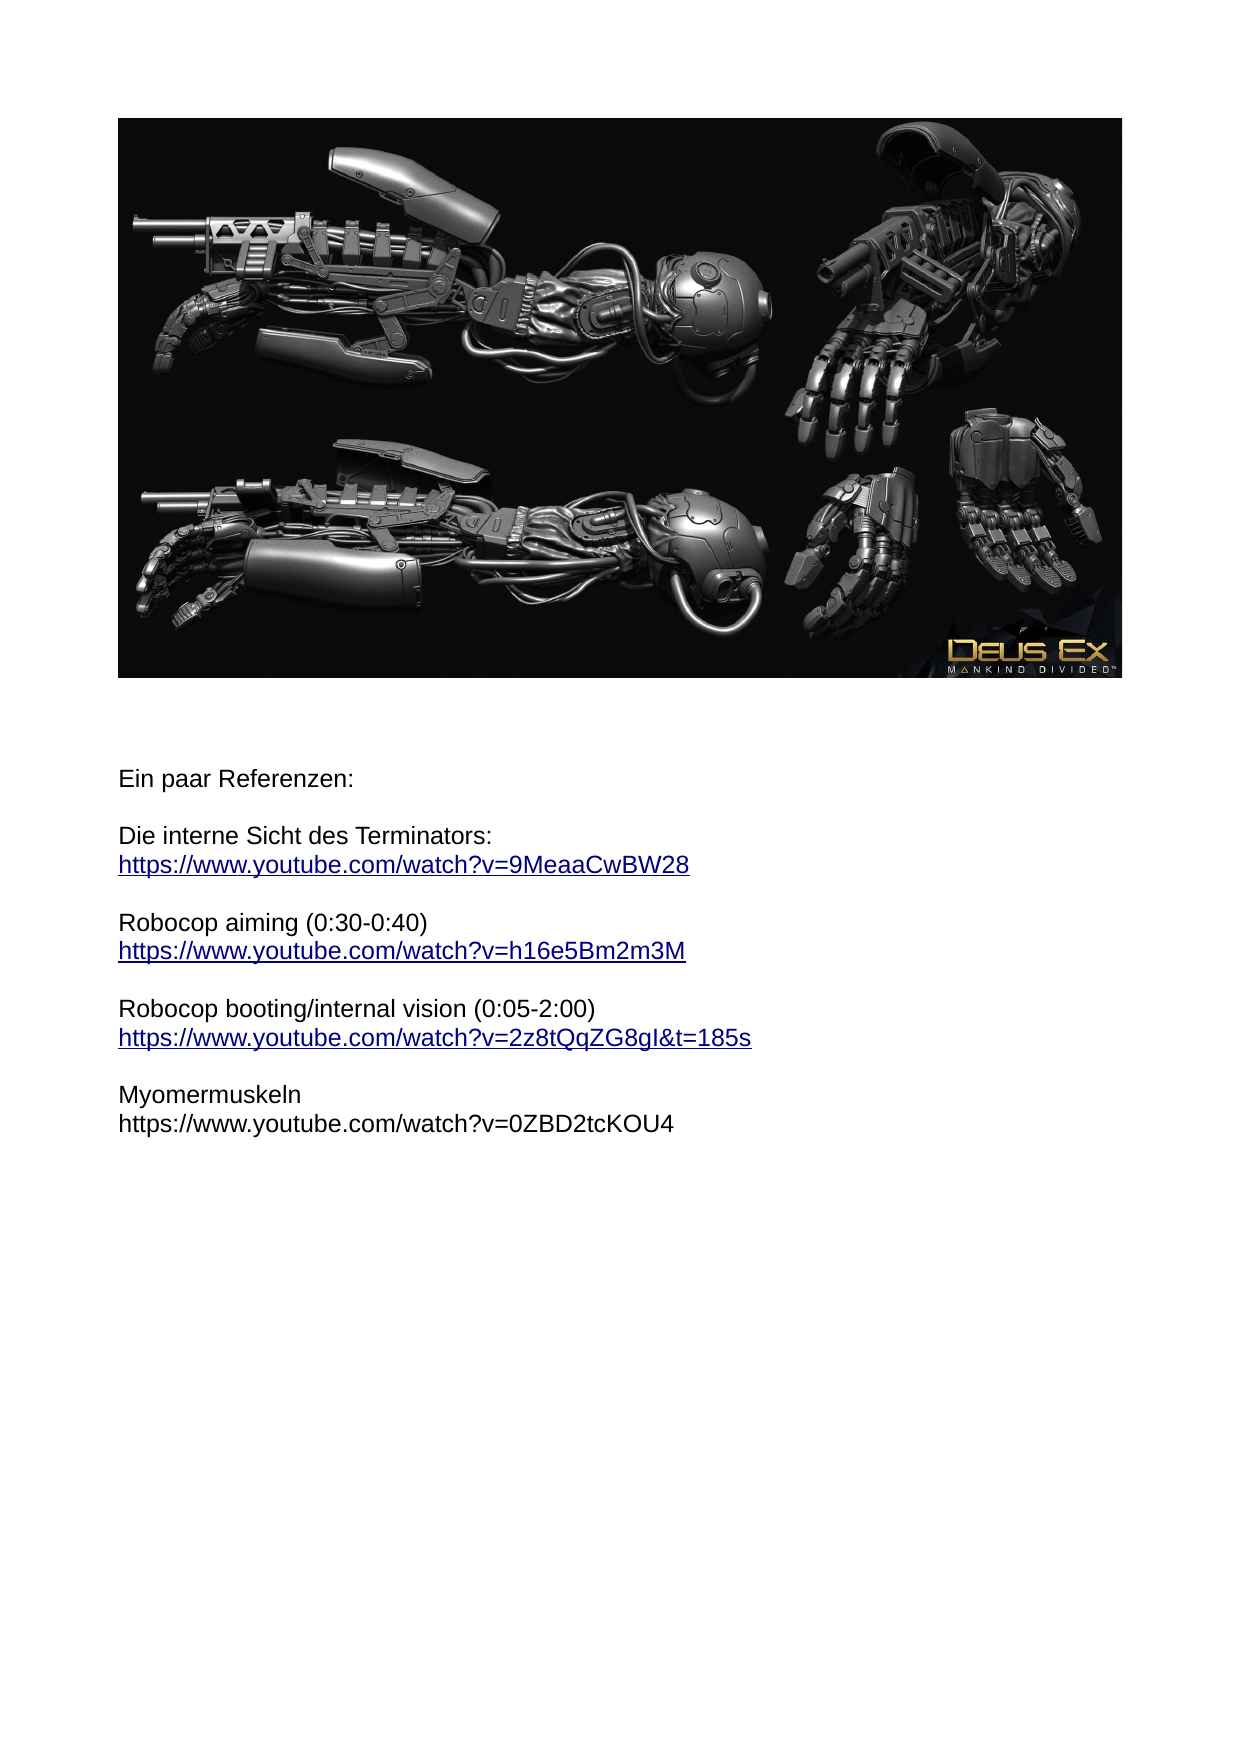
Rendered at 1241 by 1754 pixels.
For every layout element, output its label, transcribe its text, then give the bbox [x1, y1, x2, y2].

text Die interne Sicht des Terminators: [118, 821, 1122, 850]
text https://www.youtube.com/watch?v=h16e5Bm2m3M [118, 936, 1122, 965]
text https://www.youtube.com/watch?v=0ZBD2tcKOU4 [118, 1109, 1122, 1138]
text Ein paar Referenzen: [118, 764, 1122, 793]
text Robocop booting/internal vision (0:05-2:00) [118, 994, 1122, 1023]
picture [118, 118, 1123, 678]
text Myomermuskeln [118, 1080, 1122, 1109]
text https://www.youtube.com/watch?v=2z8tQqZG8gI&t=185s [118, 1023, 1122, 1051]
text Robocop aiming (0:30-0:40) [118, 908, 1122, 936]
text https://www.youtube.com/watch?v=9MeaaCwBW28 [118, 850, 1122, 879]
